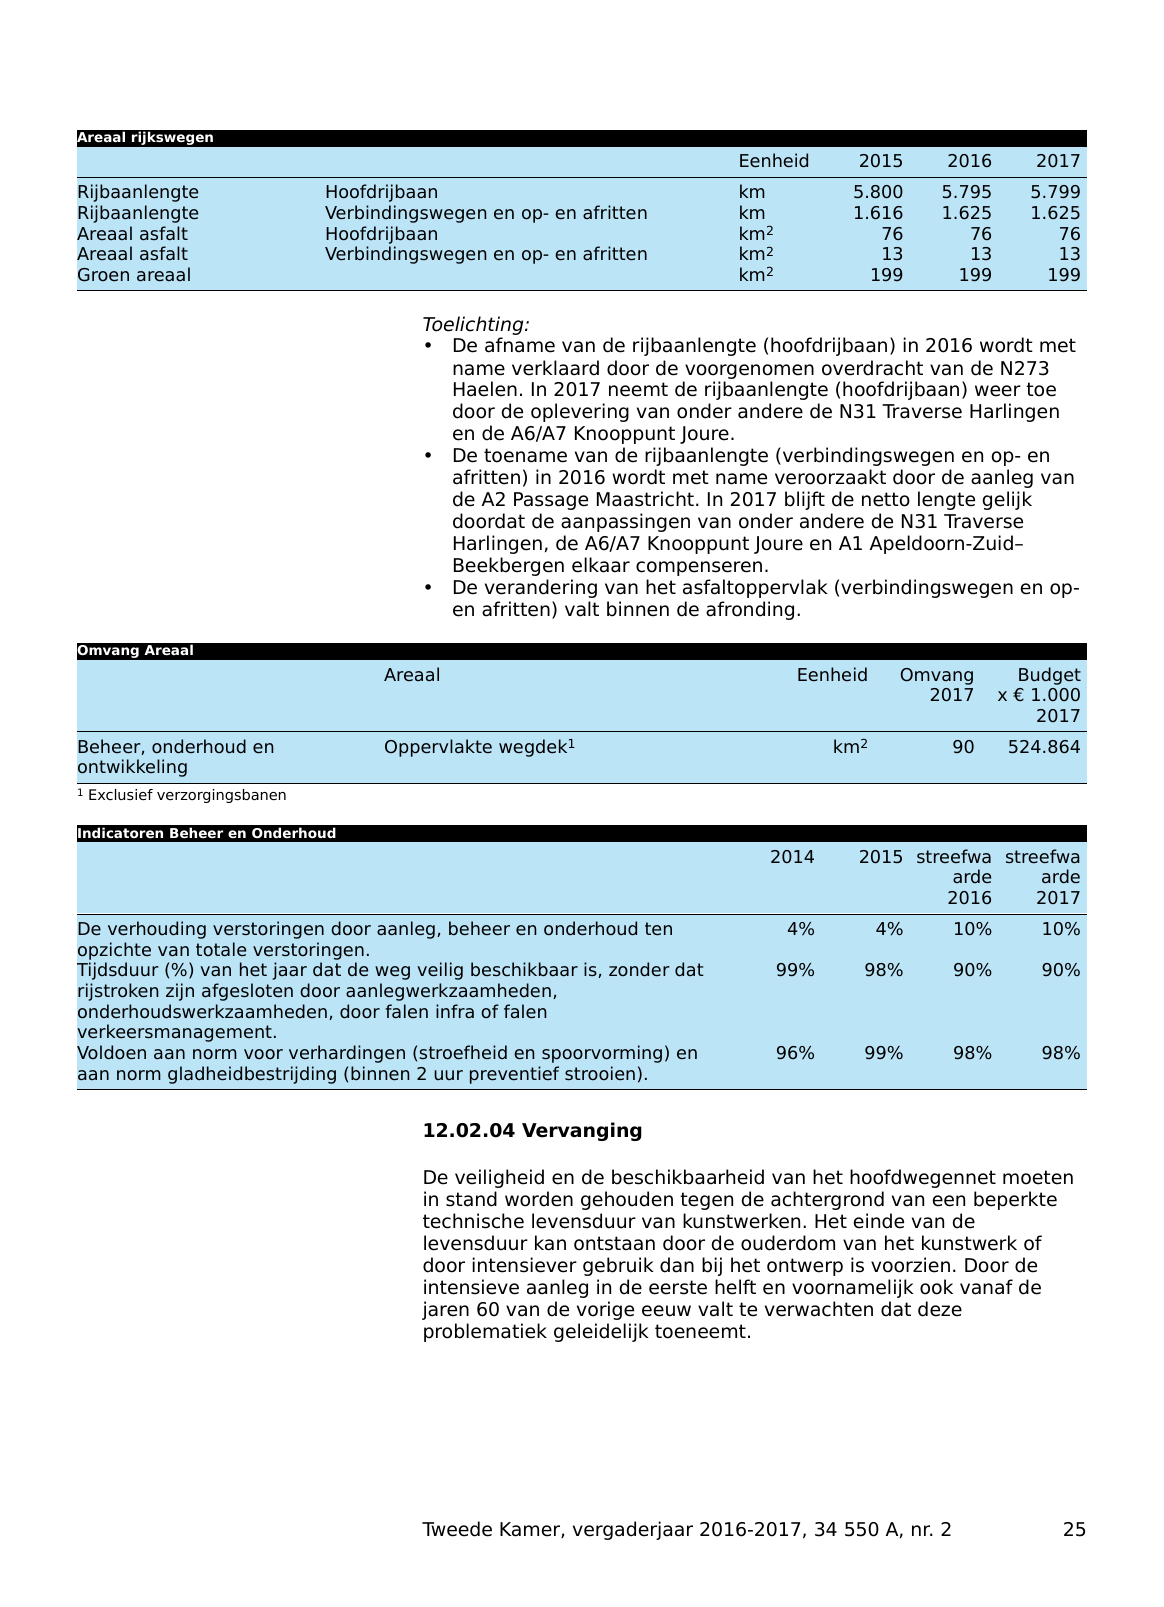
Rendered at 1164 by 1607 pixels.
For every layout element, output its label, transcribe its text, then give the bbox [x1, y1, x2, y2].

table_cell streefwaarde 2017 [998, 842, 1087, 913]
table_cell 199 [909, 265, 998, 290]
table_cell 76 [909, 224, 998, 244]
table_cell 2015 [821, 842, 909, 913]
table_cell Rijbaanlengte [77, 203, 319, 224]
table_cell km2 [732, 244, 821, 265]
table_cell Eenheid [732, 147, 821, 177]
table_cell 2014 [732, 842, 821, 913]
table_cell Voldoen aan norm voor verhardingen (stroefheid en spoorvorming) en aan norm gladheidbestrijding (binnen 2 uur preventief strooien). [77, 1043, 732, 1089]
table_cell Budget x € 1.000 2017 [980, 660, 1087, 731]
table_cell Omvang 2017 [874, 660, 980, 731]
table_cell [319, 265, 732, 290]
table_cell 524.864 [980, 732, 1087, 783]
table_cell 5.800 [821, 178, 909, 203]
table_cell streefwaarde 2016 [909, 842, 998, 913]
table_cell 1.625 [998, 203, 1087, 224]
table_cell km2 [768, 732, 874, 783]
table_cell 90 [874, 732, 980, 783]
table_cell 90% [909, 960, 998, 1043]
table_cell Beheer, onderhoud en ontwikkeling [77, 732, 378, 783]
table_cell km [732, 203, 821, 224]
text Toelichting: [422, 313, 1087, 335]
table_cell Areaal [378, 660, 768, 731]
table_cell 4% [732, 915, 821, 960]
table_cell 2016 [909, 147, 998, 177]
table_cell 98% [909, 1043, 998, 1089]
table_cell 1.625 [909, 203, 998, 224]
table_cell 98% [998, 1043, 1087, 1089]
table_cell 76 [998, 224, 1087, 244]
table_cell 76 [821, 224, 909, 244]
table_cell 4% [821, 915, 909, 960]
table_header Indicatoren Beheer en Onderhoud [77, 825, 1087, 841]
table_cell 2017 [998, 147, 1087, 177]
table_cell 2015 [821, 147, 909, 177]
table_cell Hoofdrijbaan [319, 178, 732, 203]
table_cell Hoofdrijbaan [319, 224, 732, 244]
table_cell Verbindingswegen en op- en afritten [319, 244, 732, 265]
table_cell km2 [732, 265, 821, 290]
table_cell 199 [821, 265, 909, 290]
table_cell Verbindingswegen en op- en afritten [319, 203, 732, 224]
table_cell 13 [998, 244, 1087, 265]
table_cell Areaal asfalt [77, 244, 319, 265]
table_cell [77, 842, 732, 913]
table_cell Oppervlakte wegdek1 [378, 732, 768, 783]
table_header Areaal rijkswegen [77, 130, 1087, 146]
table_cell 99% [821, 1043, 909, 1089]
table_cell Rijbaanlengte [77, 178, 319, 203]
text • De afname van de rijbaanlengte (hoofdrijbaan) in 2016 wordt met name verklaard door de voorgenomen overdracht van de N273 Haelen. In 2017 neemt de rijbaanlengte (hoofdrijbaan) weer toe door de oplevering van onder andere de N31 Traverse Harlingen en de A6/A7 Knooppunt Joure. [422, 335, 1087, 445]
table_cell 10% [998, 915, 1087, 960]
table_cell 96% [732, 1043, 821, 1089]
table_cell 98% [821, 960, 909, 1043]
text De veiligheid en de beschikbaarheid van het hoofdwegennet moeten in stand worden gehouden tegen de achtergrond van een beperkte technische levensduur van kunstwerken. Het einde van de levensduur kan ontstaan door de ouderdom van het kunstwerk of door intensiever gebruik dan bij het ontwerp is voorzien. Door de intensieve aanleg in de eerste helft en voornamelijk ook vanaf de jaren 60 van de vorige eeuw valt te verwachten dat deze problematiek geleidelijk toeneemt. [422, 1167, 1087, 1343]
table_cell 99% [732, 960, 821, 1043]
subtitle 12.02.04 Vervanging [422, 1120, 1087, 1142]
table_cell Areaal asfalt [77, 224, 319, 244]
table_cell De verhouding verstoringen door aanleg, beheer en onderhoud ten opzichte van totale verstoringen. [77, 915, 732, 960]
table_cell 199 [998, 265, 1087, 290]
text • De verandering van het asfaltoppervlak (verbindingswegen en op- en afritten) valt binnen de afronding. [422, 577, 1087, 621]
table_cell km [732, 178, 821, 203]
table_cell 13 [821, 244, 909, 265]
table_cell 1.616 [821, 203, 909, 224]
table_cell 10% [909, 915, 998, 960]
table_cell [319, 147, 732, 177]
table_cell 5.795 [909, 178, 998, 203]
table_cell km2 [732, 224, 821, 244]
table_cell 5.799 [998, 178, 1087, 203]
table_cell [77, 660, 378, 731]
text • De toename van de rijbaanlengte (verbindingswegen en op- en afritten) in 2016 wordt met name veroorzaakt door de aanleg van de A2 Passage Maastricht. In 2017 blijft de netto lengte gelijk doordat de aanpassingen van onder andere de N31 Traverse Harlingen, de A6/A7 Knooppunt Joure en A1 Apeldoorn-Zuid–Beekbergen elkaar compenseren. [422, 445, 1087, 577]
table_header Omvang Areaal [77, 643, 1087, 659]
table_cell [77, 147, 319, 177]
table_cell 1 Exclusief verzorgingsbanen [77, 784, 1087, 803]
table_cell Tijdsduur (%) van het jaar dat de weg veilig beschikbaar is, zonder dat rijstroken zijn afgesloten door aanlegwerkzaamheden, onderhoudswerkzaamheden, door falen infra of falen verkeersmanagement. [77, 960, 732, 1043]
table_cell Eenheid [768, 660, 874, 731]
table_cell Groen areaal [77, 265, 319, 290]
table_cell 90% [998, 960, 1087, 1043]
table_cell 13 [909, 244, 998, 265]
